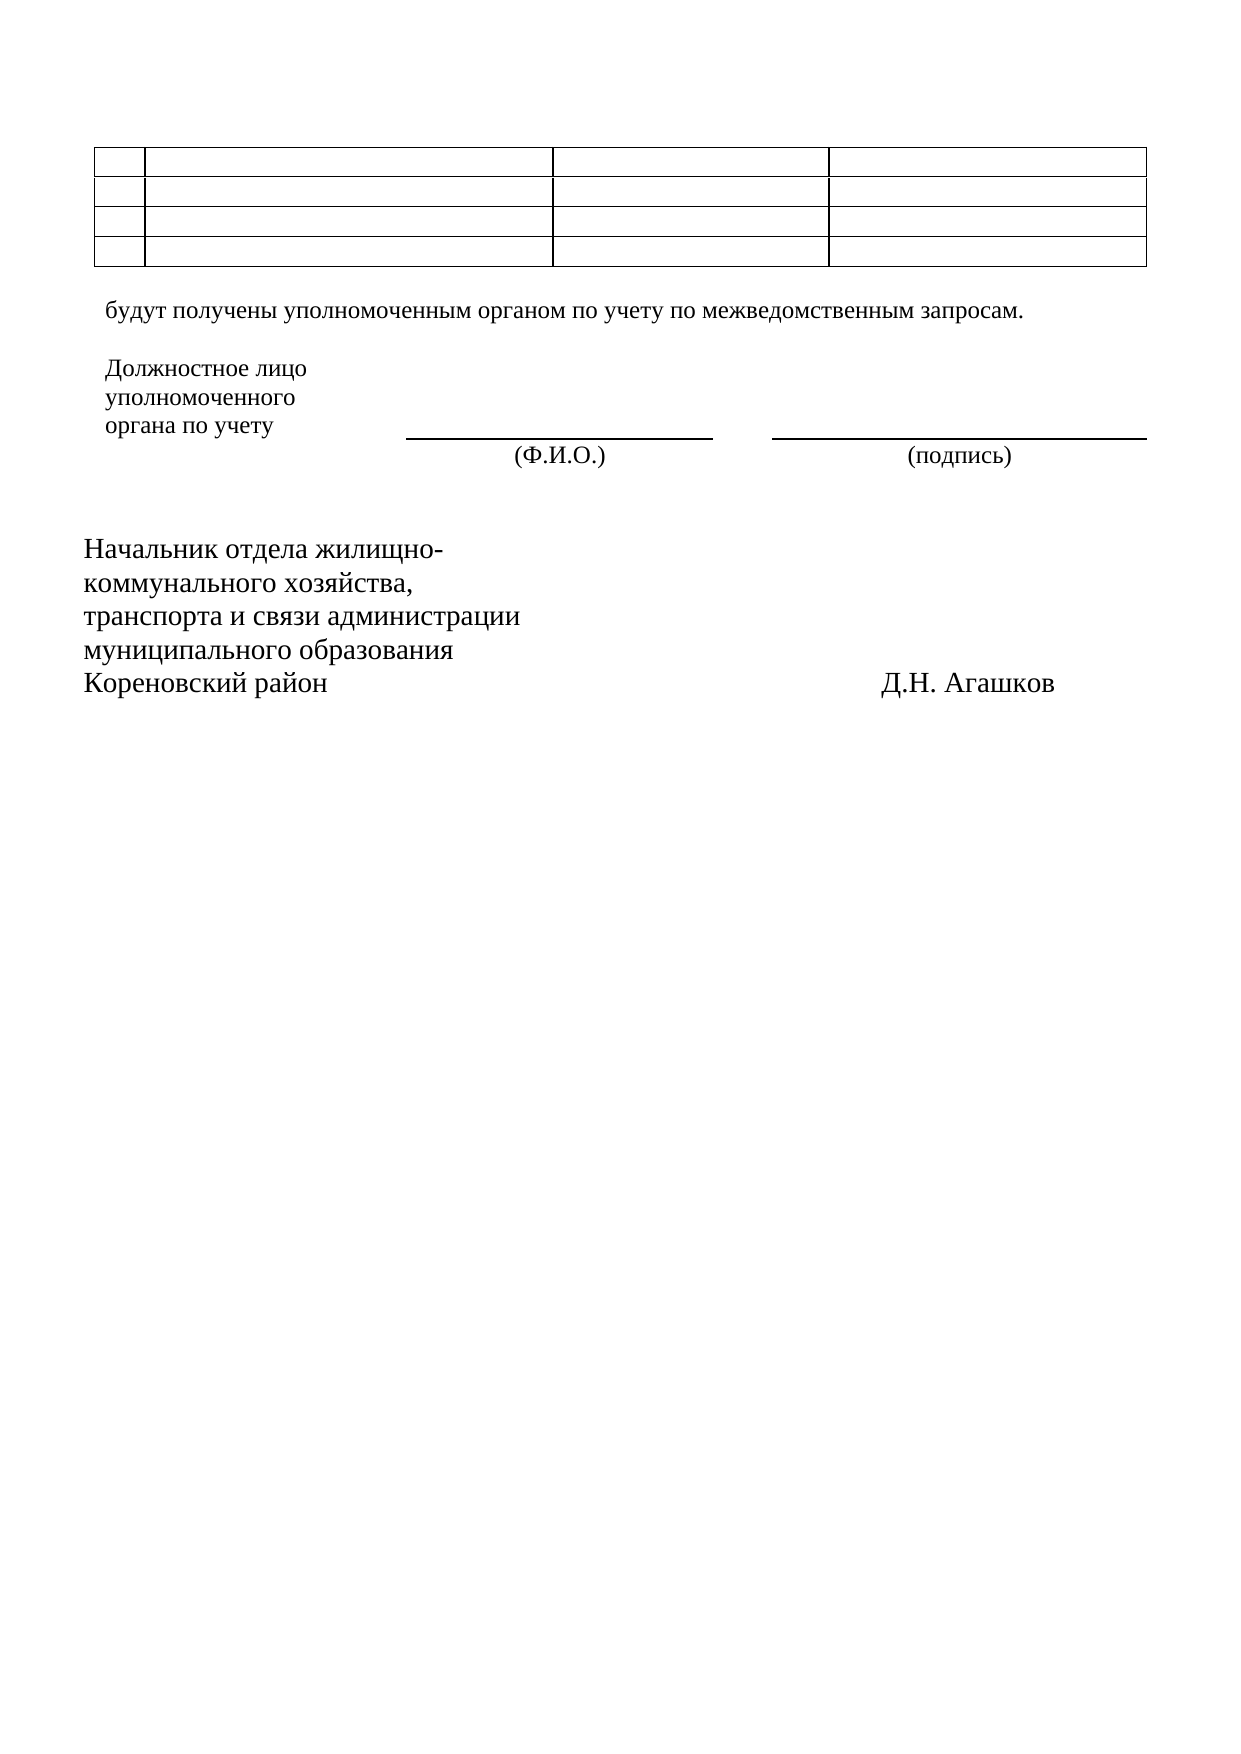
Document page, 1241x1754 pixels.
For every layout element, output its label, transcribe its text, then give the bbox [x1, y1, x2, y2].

table_cell [146, 207, 552, 236]
table_cell [95, 237, 144, 266]
table_cell [406, 353, 713, 438]
table_cell [95, 178, 144, 206]
table_cell [94, 267, 1147, 296]
table_cell [554, 207, 828, 236]
table_cell [554, 178, 828, 206]
text коммунального хозяйства, [83, 565, 1157, 598]
table_cell [830, 237, 1146, 266]
table_cell [94, 324, 1147, 353]
table_cell [830, 207, 1146, 236]
text Кореновский район Д.Н. Агашков [83, 666, 1157, 733]
text транспорта и связи администрации [83, 598, 1157, 632]
table_cell [146, 237, 552, 266]
text муниципального образования [83, 632, 1157, 666]
table_cell Должностное лицо уполномоченного органа по учету [94, 353, 364, 439]
table_cell [830, 148, 1146, 176]
table_cell [554, 237, 828, 266]
table_cell [830, 178, 1146, 206]
table_cell [95, 207, 144, 236]
table_cell [772, 353, 1147, 438]
table_cell [554, 148, 828, 176]
table_cell [713, 353, 772, 439]
table_cell [146, 178, 552, 206]
text Начальник отдела жилищно- [83, 531, 1157, 565]
table_cell [713, 439, 772, 498]
table_cell [146, 148, 552, 176]
table_cell (Ф.И.О.) [406, 440, 713, 498]
table_cell (подпись) [772, 440, 1147, 498]
table_cell [364, 439, 406, 498]
table_cell будут получены уполномоченным органом по учету по межведомственным запросам. [94, 296, 1147, 324]
table_cell [95, 148, 144, 176]
table_cell [364, 353, 406, 439]
table_cell [94, 439, 364, 498]
